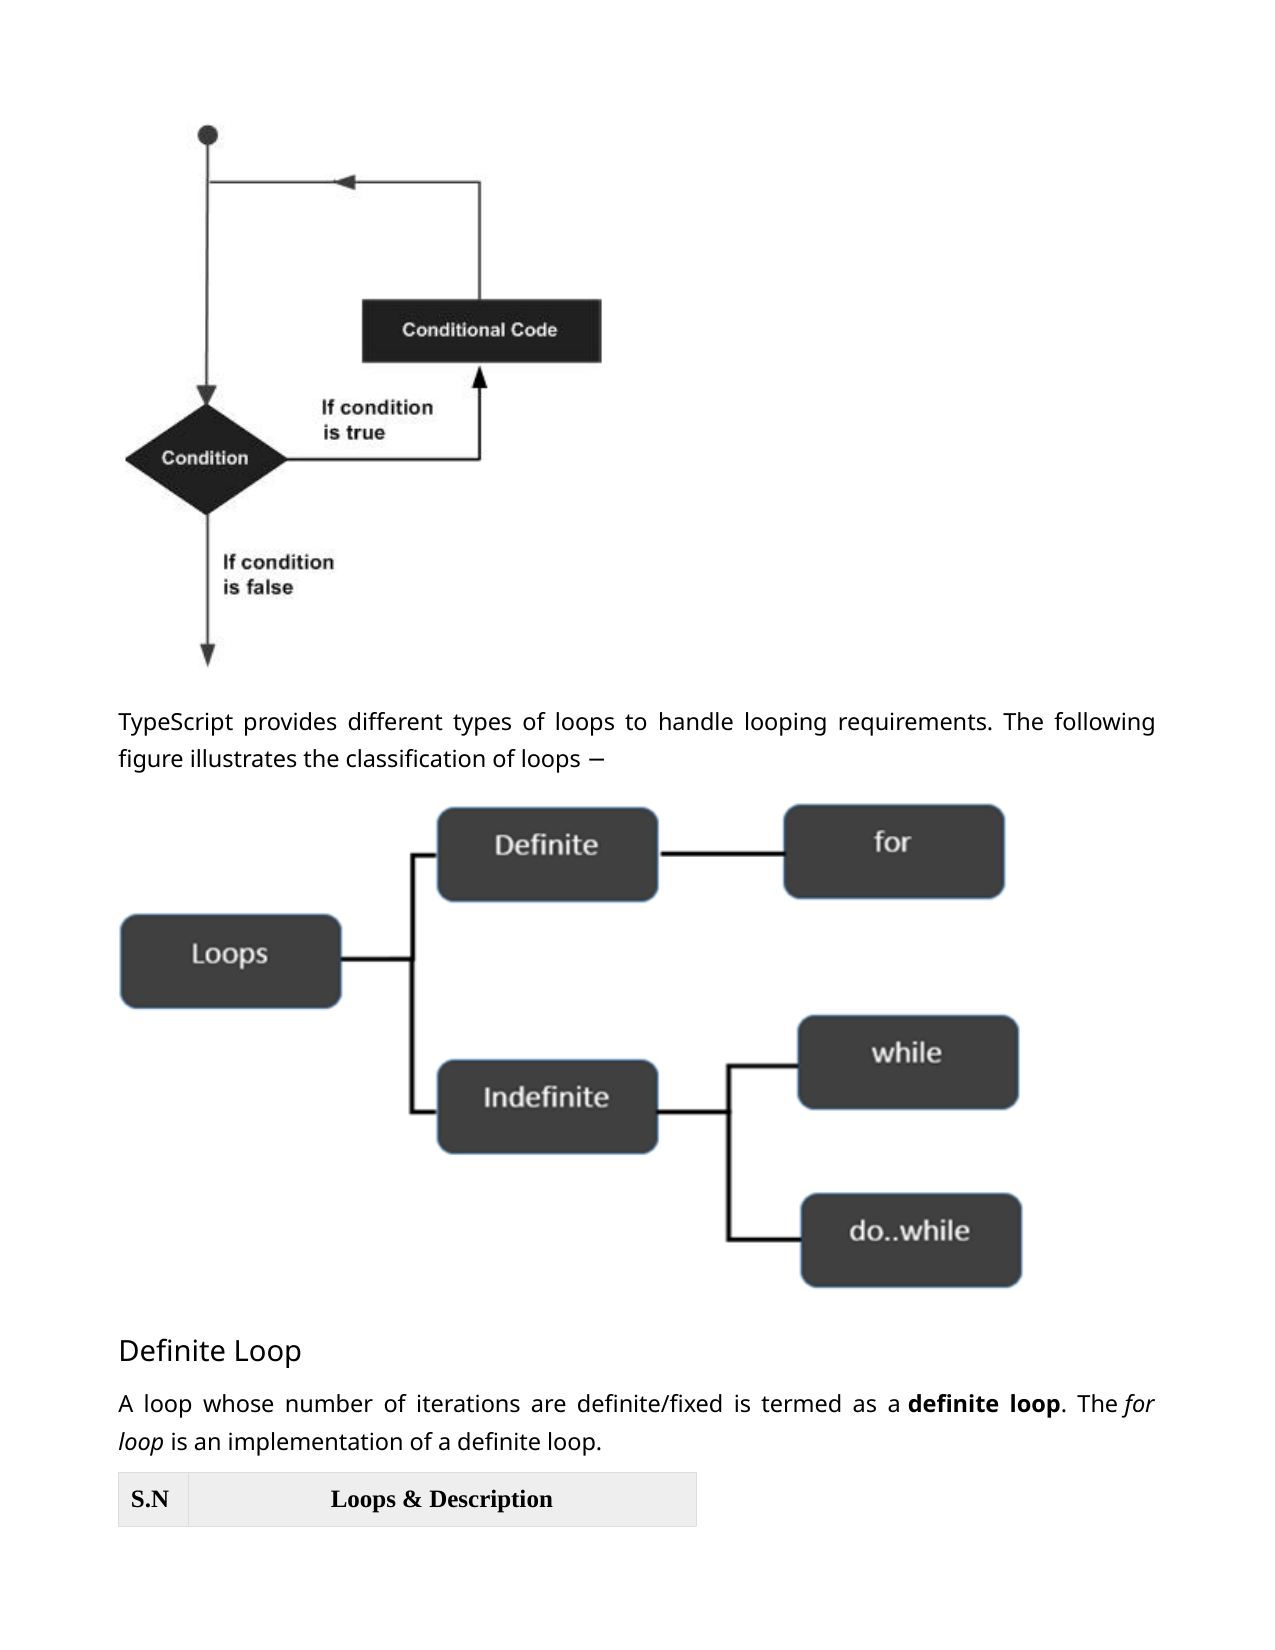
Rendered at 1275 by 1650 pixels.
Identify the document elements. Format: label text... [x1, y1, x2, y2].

text TypeScript provides different types of loops to handle looping requirements. The following figure illustrates the classification of loops − [118, 699, 1157, 774]
table_header Loops & Description [189, 1473, 696, 1526]
table_header S.N [119, 1473, 188, 1526]
subtitle Definite Loop [118, 1330, 1157, 1370]
picture [118, 788, 1056, 1296]
picture [118, 118, 615, 679]
text A loop whose number of iterations are definite/fixed is termed as a definite loop. The for loop is an implementation of a definite loop. [118, 1382, 1157, 1457]
